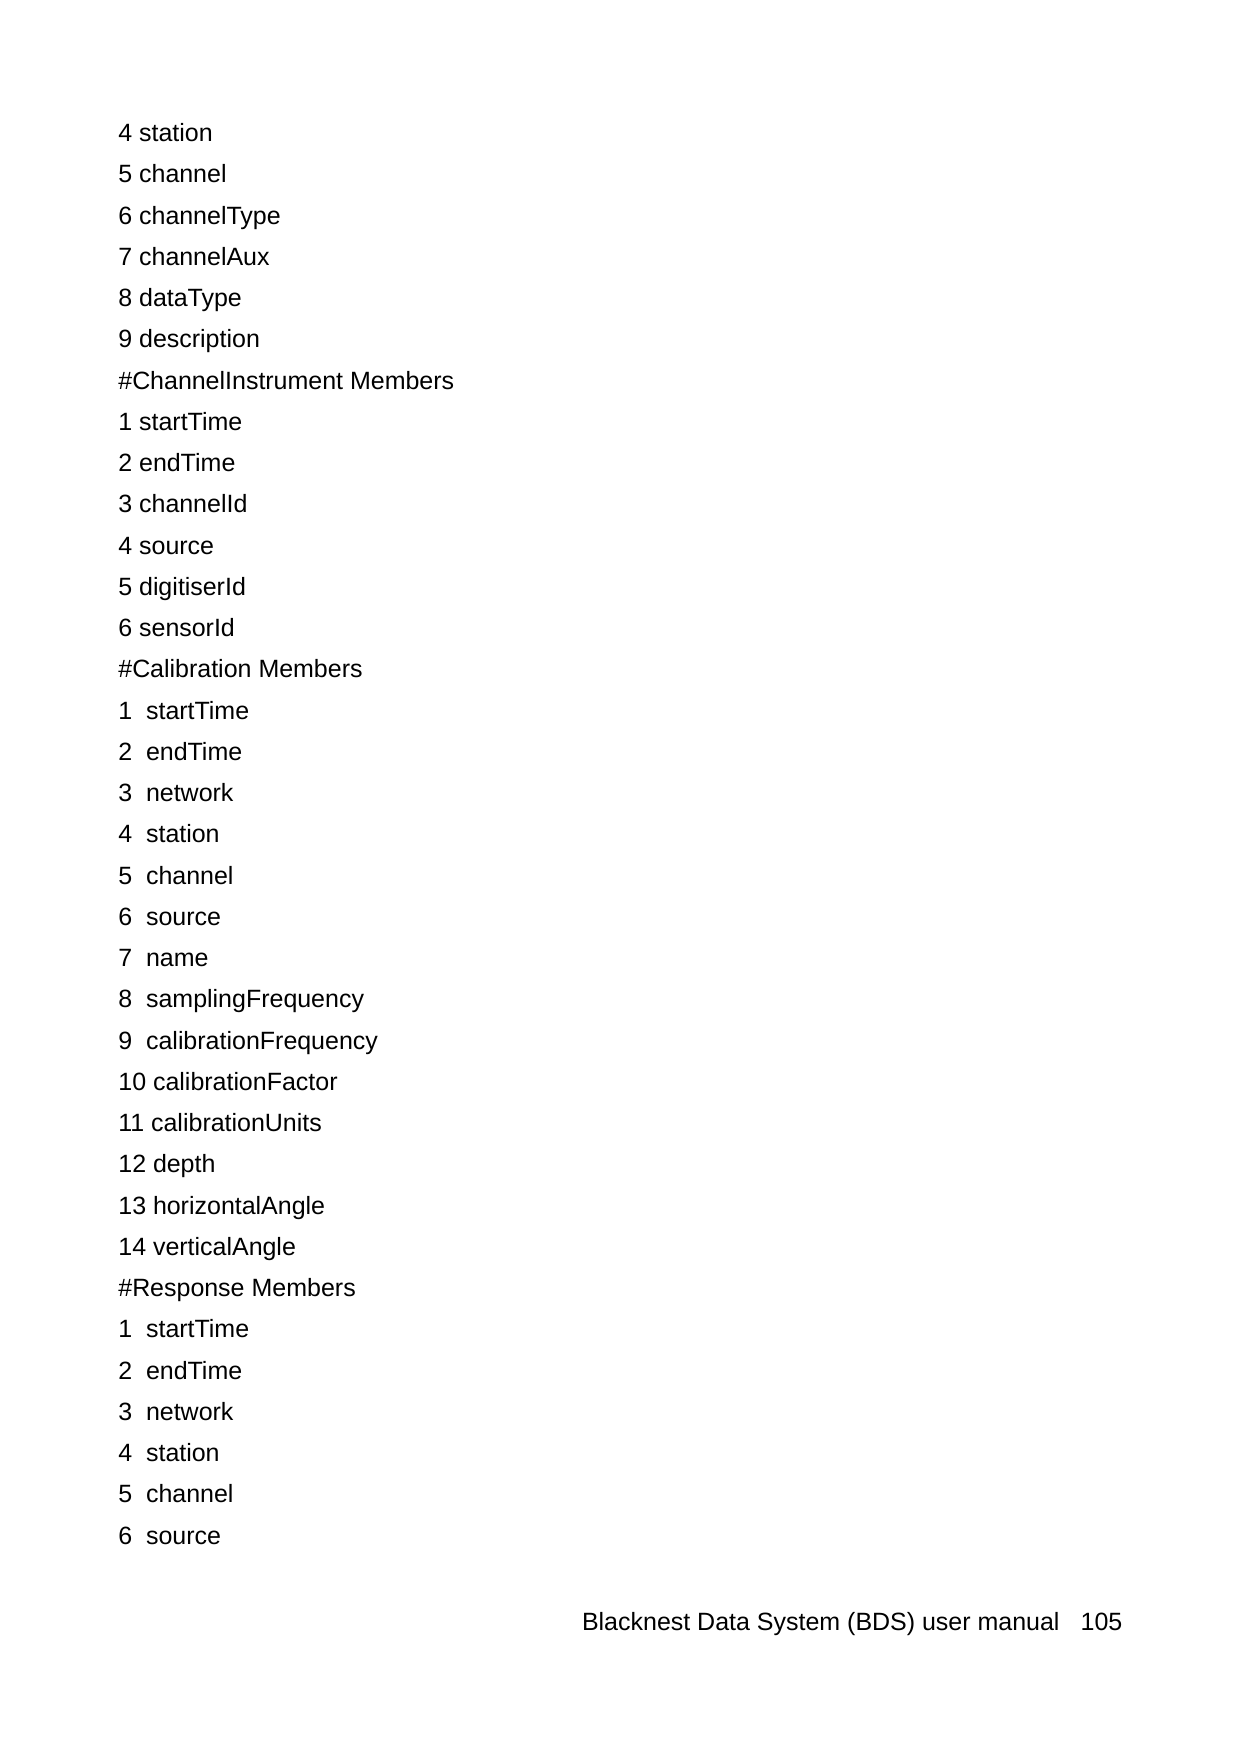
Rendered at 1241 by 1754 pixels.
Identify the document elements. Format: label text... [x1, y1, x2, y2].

text 4 station [118, 819, 1122, 848]
text #ChannelInstrument Members [118, 366, 1122, 394]
text 2 endTime [118, 737, 1122, 766]
text 5 channel [118, 1479, 1122, 1508]
text 5 digitiserId [118, 572, 1122, 601]
text 2 endTime [118, 1356, 1122, 1384]
text 12 depth [118, 1149, 1122, 1178]
text 3 network [118, 1397, 1122, 1426]
text 4 station [118, 1438, 1122, 1467]
text 4 station [118, 118, 1122, 147]
text 11 calibrationUnits [118, 1108, 1122, 1137]
text 6 channelType [118, 201, 1122, 229]
text 2 endTime [118, 448, 1122, 477]
text 8 samplingFrequency [118, 984, 1122, 1013]
text 7 name [118, 943, 1122, 972]
text 1 startTime [118, 1314, 1122, 1343]
text 6 source [118, 902, 1122, 931]
text 7 channelAux [118, 242, 1122, 271]
text 10 calibrationFactor [118, 1067, 1122, 1096]
text #Calibration Members [118, 654, 1122, 683]
text 9 description [118, 324, 1122, 353]
text 5 channel [118, 861, 1122, 889]
text 9 calibrationFrequency [118, 1026, 1122, 1054]
text 4 source [118, 531, 1122, 559]
text 8 dataType [118, 283, 1122, 312]
text 3 channelId [118, 489, 1122, 518]
text 3 network [118, 778, 1122, 807]
text 5 channel [118, 159, 1122, 188]
text 13 horizontalAngle [118, 1191, 1122, 1219]
text 1 startTime [118, 696, 1122, 724]
text 6 sensorId [118, 613, 1122, 642]
text #Response Members [118, 1273, 1122, 1302]
text 6 source [118, 1521, 1122, 1549]
text 1 startTime [118, 407, 1122, 436]
text 14 verticalAngle [118, 1232, 1122, 1261]
